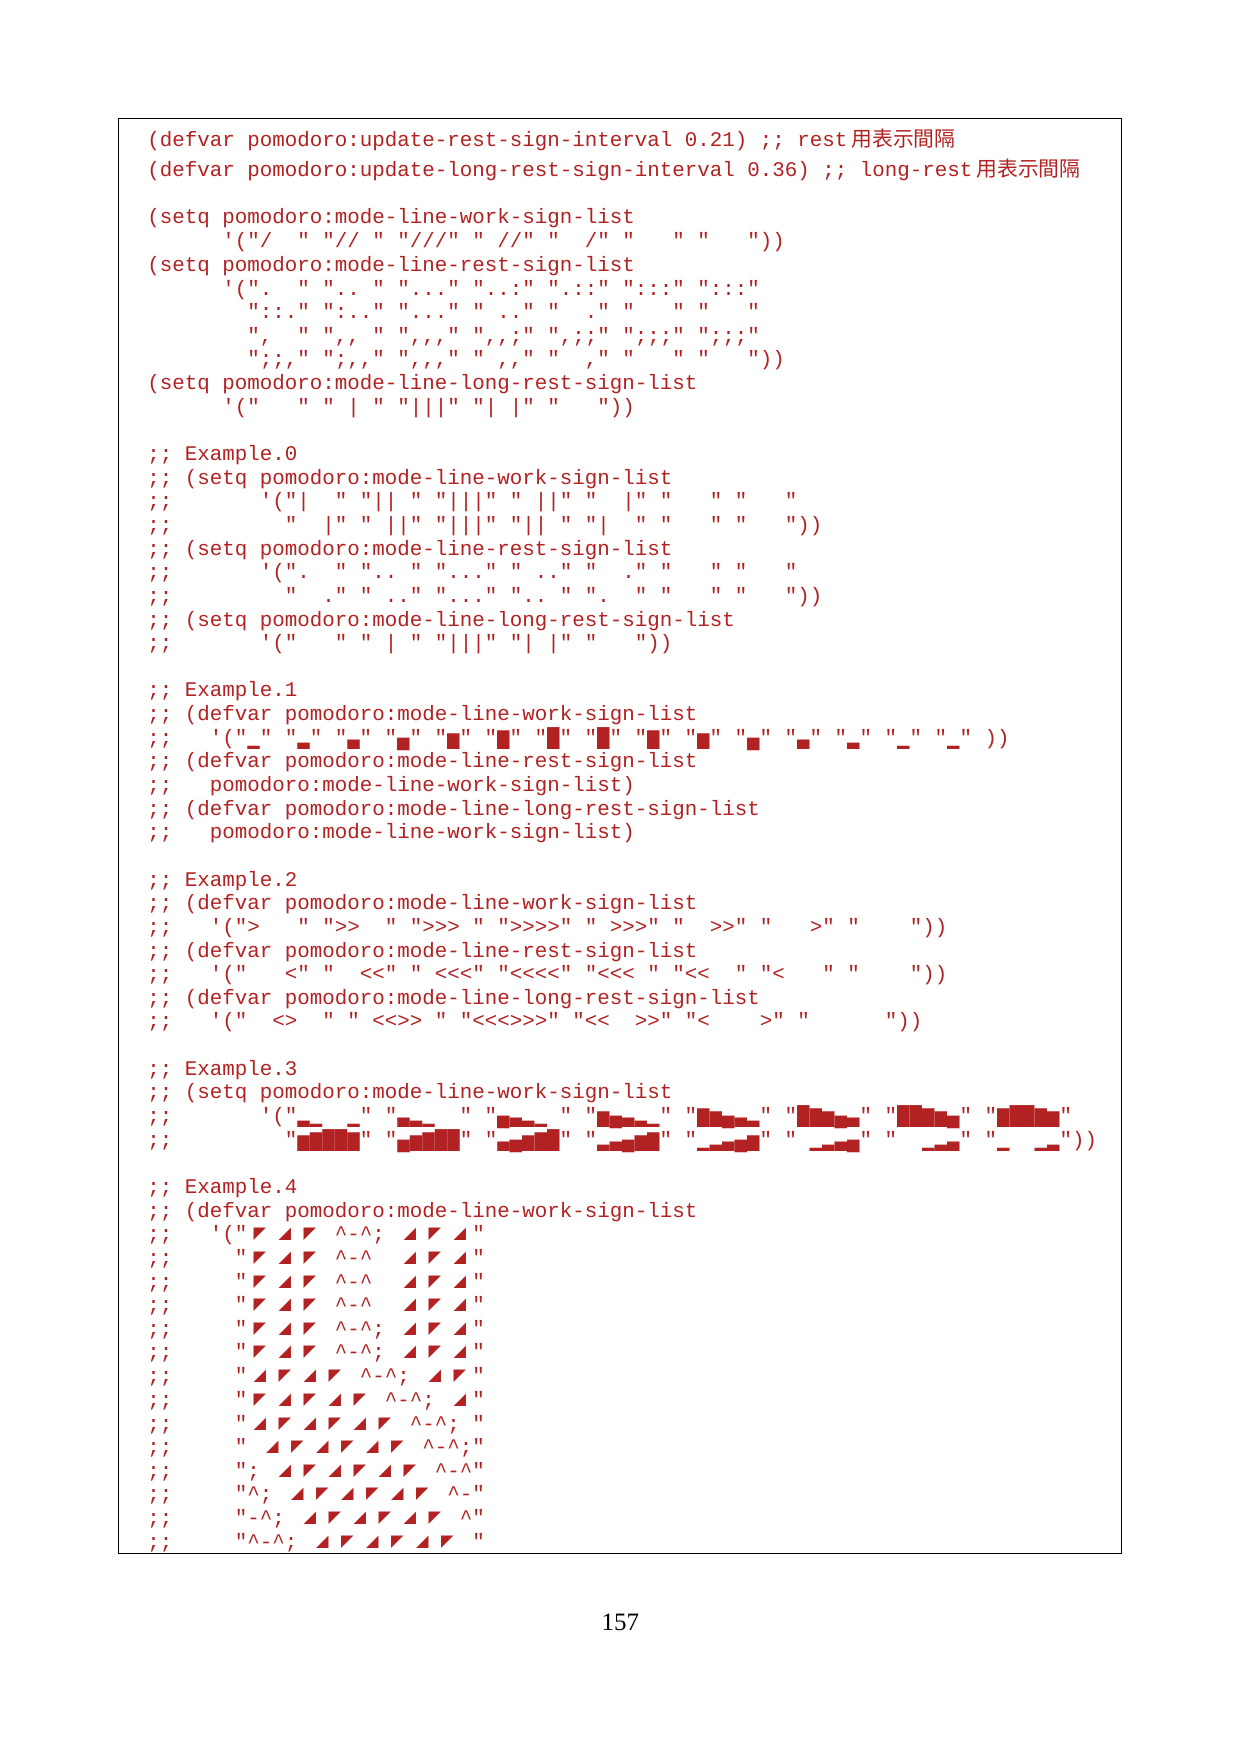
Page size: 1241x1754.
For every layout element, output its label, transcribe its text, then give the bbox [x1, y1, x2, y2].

text ;; (defvar pomodoro:mode-line-long-rest-sign-list [119, 983, 1121, 1007]
text ;; " |" " ||" "|||" "|| " "| " " " " ")) [119, 510, 1121, 534]
text ;; (setq pomodoro:mode-line-work-sign-list [119, 1077, 1121, 1101]
text ;; "◤◢◤ ^-^ ◢◤◢" [119, 1290, 1121, 1314]
text (setq pomodoro:mode-line-rest-sign-list [119, 250, 1121, 273]
text '("/ " "// " "///" " //" " /" " " " ")) [119, 226, 1121, 250]
text ;; " ◢◤◢◤◢◤ ^-^;" [119, 1432, 1121, 1456]
text ;; "-^; ◢◤◢◤◢◤ ^" [119, 1503, 1121, 1527]
text ;; "◤◢◤ ^-^ ◢◤◢" [119, 1243, 1121, 1267]
text ;; "◤◢◤ ^-^; ◢◤◢" [119, 1338, 1121, 1361]
text ;; "◢◤◢◤◢◤ ^-^; " [119, 1408, 1121, 1432]
text ;; Example.4 [119, 1172, 1121, 1196]
text ;; (defvar pomodoro:mode-line-work-sign-list [119, 699, 1121, 723]
text ";;," ";,," ",,," " ,," " ," " " " ")) [119, 344, 1121, 368]
text ;; '("| " "|| " "|||" " ||" " |" " " " " [119, 486, 1121, 510]
text ;; pomodoro:mode-line-work-sign-list) [119, 817, 1121, 841]
text ;; "^-^; ◢◤◢◤◢◤ " [119, 1527, 1121, 1553]
text ;; (defvar pomodoro:mode-line-work-sign-list [119, 1196, 1121, 1219]
text "::." ":.." "..." " .." " ." " " " " [119, 297, 1121, 321]
text ;; (setq pomodoro:mode-line-work-sign-list [119, 463, 1121, 486]
text ;; '(" <> " " <<>> " "<<<>>>" "<< >>" "< >" " ")) [119, 1007, 1121, 1030]
text ;; Example.0 [119, 439, 1121, 463]
text ;; '("◤◢◤ ^-^; ◢◤◢" [119, 1219, 1121, 1243]
text ;; Example.1 [119, 676, 1121, 699]
text ;; (defvar pomodoro:mode-line-rest-sign-list [119, 936, 1121, 959]
text ;; "; ◢◤◢◤◢◤ ^-^" [119, 1456, 1121, 1479]
text ;; (setq pomodoro:mode-line-rest-sign-list [119, 534, 1121, 557]
text ;; pomodoro:mode-line-work-sign-list) [119, 770, 1121, 794]
text ;; (defvar pomodoro:mode-line-long-rest-sign-list [119, 794, 1121, 817]
text '(". " ".. " "..." "..:" ".::" ":::" ":::" [119, 273, 1121, 297]
text ;; '(" <" " <<" " <<<" "<<<<" "<<< " "<< " "< " " ")) [119, 959, 1121, 983]
text ;; "◤◢◤ ^-^; ◢◤◢" [119, 1314, 1121, 1338]
text ;; (defvar pomodoro:mode-line-work-sign-list [119, 888, 1121, 912]
text ;; '("> " ">> " ">>> " ">>>>" " >>>" " >>" " >" " ")) [119, 912, 1121, 936]
text ;; "◤◢◤ ^-^ ◢◤◢" [119, 1267, 1121, 1290]
text ;; Example.3 [119, 1054, 1121, 1077]
text ;; '("▂▁ ▁" "▃▂▁ " "▄▃▂▁ " "▅▄▃▂▁" "▆▅▄▃▂" "▇▆▅▄▃" "▇▇▆▅▄" "▆▇▇▆▅" [119, 1101, 1121, 1125]
text (setq pomodoro:mode-line-work-sign-list [119, 203, 1121, 226]
text (defvar pomodoro:update-rest-sign-interval 0.21) ;; rest用表示間隔 [119, 119, 1121, 148]
text ;; "^; ◢◤◢◤◢◤ ^-" [119, 1479, 1121, 1503]
text ;; '(". " ".. " "..." " .." " ." " " " " [119, 557, 1121, 581]
text ;; Example.2 [119, 865, 1121, 888]
text ;; "▅▆▇▇▆" "▄▅▆▇▇" "▃▄▅▆▇" "▂▃▄▅▆" "▁▂▃▄▅" " ▁▂▃▄" " ▁▂▃" "▁ ▁▂")) [119, 1125, 1121, 1148]
text ;; " ." " .." "..." ".. " ". " " " " ")) [119, 581, 1121, 604]
text ;; (setq pomodoro:mode-line-long-rest-sign-list [119, 604, 1121, 628]
text ", " ",, " ",,," ",,;" ",;;" ";;;" ";;;" [119, 321, 1121, 344]
text (setq pomodoro:mode-line-long-rest-sign-list [119, 368, 1121, 392]
text (defvar pomodoro:update-long-rest-sign-interval 0.36) ;; long-rest用表示間隔 [119, 148, 1121, 179]
text ;; "◢◤◢◤ ^-^; ◢◤" [119, 1361, 1121, 1385]
text '(" " " | " "|||" "| |" " ")) [119, 392, 1121, 415]
text ;; '("▁" "▂" "▃" "▄" "▅" "▆" "▇" "▇" "▆" "▅" "▄" "▃" "▂" "▁" "▁" )) [119, 723, 1121, 746]
text ;; "◤◢◤◢◤ ^-^; ◢" [119, 1385, 1121, 1408]
text ;; '(" " " | " "|||" "| |" " ")) [119, 628, 1121, 652]
text ;; (defvar pomodoro:mode-line-rest-sign-list [119, 746, 1121, 770]
